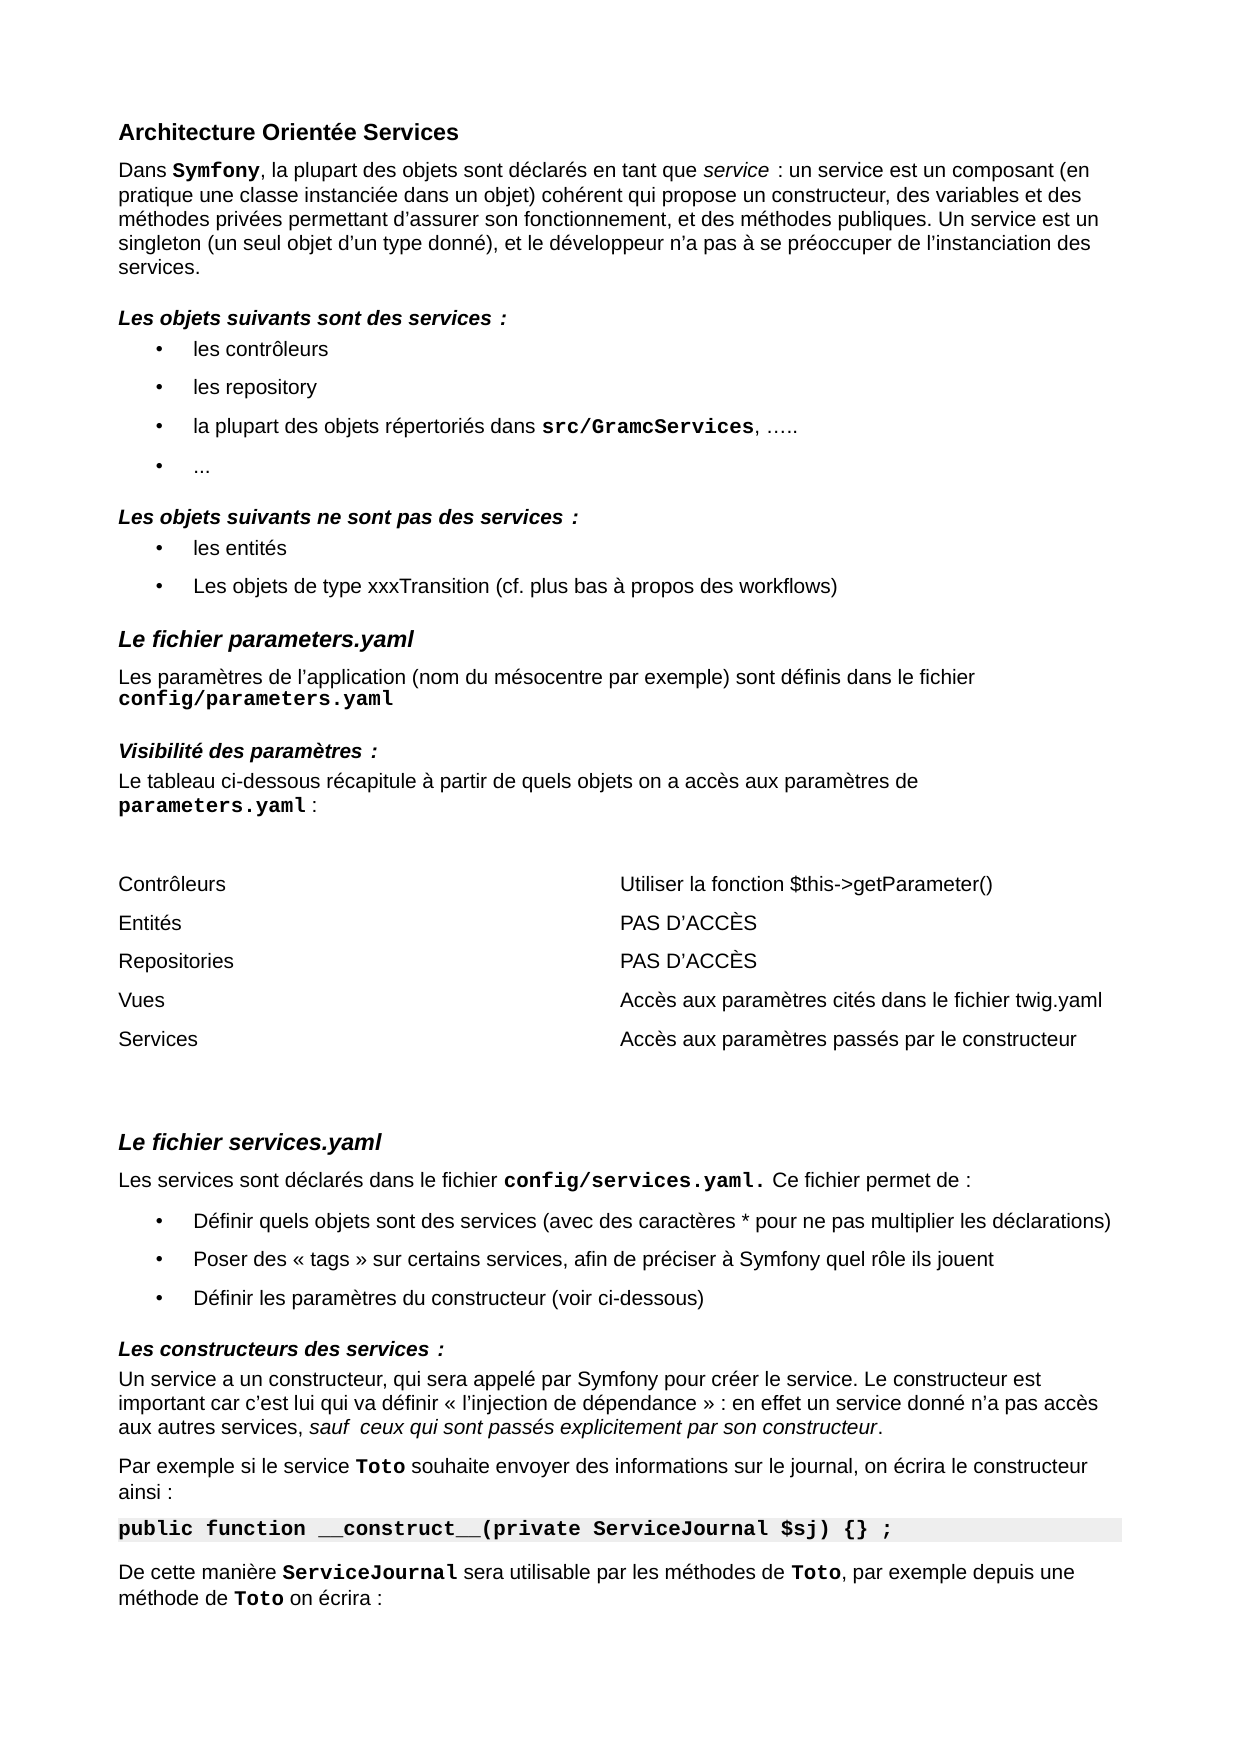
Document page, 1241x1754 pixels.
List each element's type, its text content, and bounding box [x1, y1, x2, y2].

subtitle Les objets suivants ne sont pas des services : [118, 505, 1122, 529]
text Par exemple si le service Toto souhaite envoyer des informations sur le journal, on écrira le constructeur ainsi : [118, 1454, 1122, 1503]
subtitle Les constructeurs des services : [118, 1337, 1122, 1361]
list les entités [156, 535, 1122, 559]
list la plupart des objets répertoriés dans src/GramcServices, ….. [156, 414, 1122, 439]
subtitle Visibilité des paramètres : [118, 739, 1122, 763]
list Les objets de type xxxTransition (cf. plus bas à propos des workflows) [156, 574, 1122, 598]
table_cell Entités [118, 911, 620, 949]
table_cell PAS D’ACCÈS [620, 911, 1122, 949]
table_cell Vues [118, 988, 620, 1026]
subtitle Le fichier parameters.yaml [118, 625, 1122, 652]
subtitle Les objets suivants sont des services : [118, 306, 1122, 330]
table_cell Accès aux paramètres passés par le constructeur [620, 1026, 1122, 1065]
table_cell Services [118, 1026, 620, 1065]
subtitle Le fichier services.yaml [118, 1129, 1122, 1156]
text public function __construct__(private ServiceJournal $sj) {} ; [118, 1518, 1122, 1542]
table_cell PAS D’ACCÈS [620, 949, 1122, 988]
list Poser des « tags » sur certains services, afin de préciser à Symfony quel rôle ils jouent [156, 1247, 1122, 1271]
text De cette manière ServiceJournal sera utilisable par les méthodes de Toto, par exemple depuis une méthode de Toto on écrira : [118, 1559, 1122, 1611]
table_cell Repositories [118, 949, 620, 988]
table_header Utiliser la fonction $this->getParameter() [620, 872, 1122, 911]
text Dans Symfony, la plupart des objets sont déclarés en tant que service : un service est un composant (en pratique une classe instanciée dans un objet) cohérent qui propose un constructeur, des variables et des méthodes privées permettant d’assurer son fonctionnement, et des méthodes publiques. Un service est un singleton (un seul objet d’un type donné), et le développeur n’a pas à se préoccuper de l’instanciation des services. [118, 157, 1122, 279]
text Les services sont déclarés dans le fichier config/services.yaml. Ce fichier permet de : [118, 1168, 1122, 1194]
table_header Contrôleurs [118, 872, 620, 911]
subtitle Architecture Orientée Services [118, 118, 1122, 145]
list les repository [156, 375, 1122, 399]
table_cell Accès aux paramètres cités dans le fichier twig.yaml [620, 988, 1122, 1026]
list Définir quels objets sont des services (avec des caractères * pour ne pas multiplier les déclarations) [156, 1209, 1122, 1233]
list les contrôleurs [156, 336, 1122, 360]
text Le tableau ci-dessous récapitule à partir de quels objets on a accès aux paramètres de parameters.yaml : [118, 769, 1122, 819]
text Un service a un constructeur, qui sera appelé par Symfony pour créer le service. Le constructeur est important car c’est lui qui va définir « l’injection de dépendance » : en effet un service donné n’a pas accès aux autres services, sauf ceux qui sont passés explicitement par son constructeur. [118, 1367, 1122, 1439]
list Définir les paramètres du constructeur (voir ci-dessous) [156, 1286, 1122, 1310]
list ... [156, 454, 1122, 478]
text Les paramètres de l’application (nom du mésocentre par exemple) sont définis dans le fichier config/parameters.yaml [118, 664, 1122, 712]
